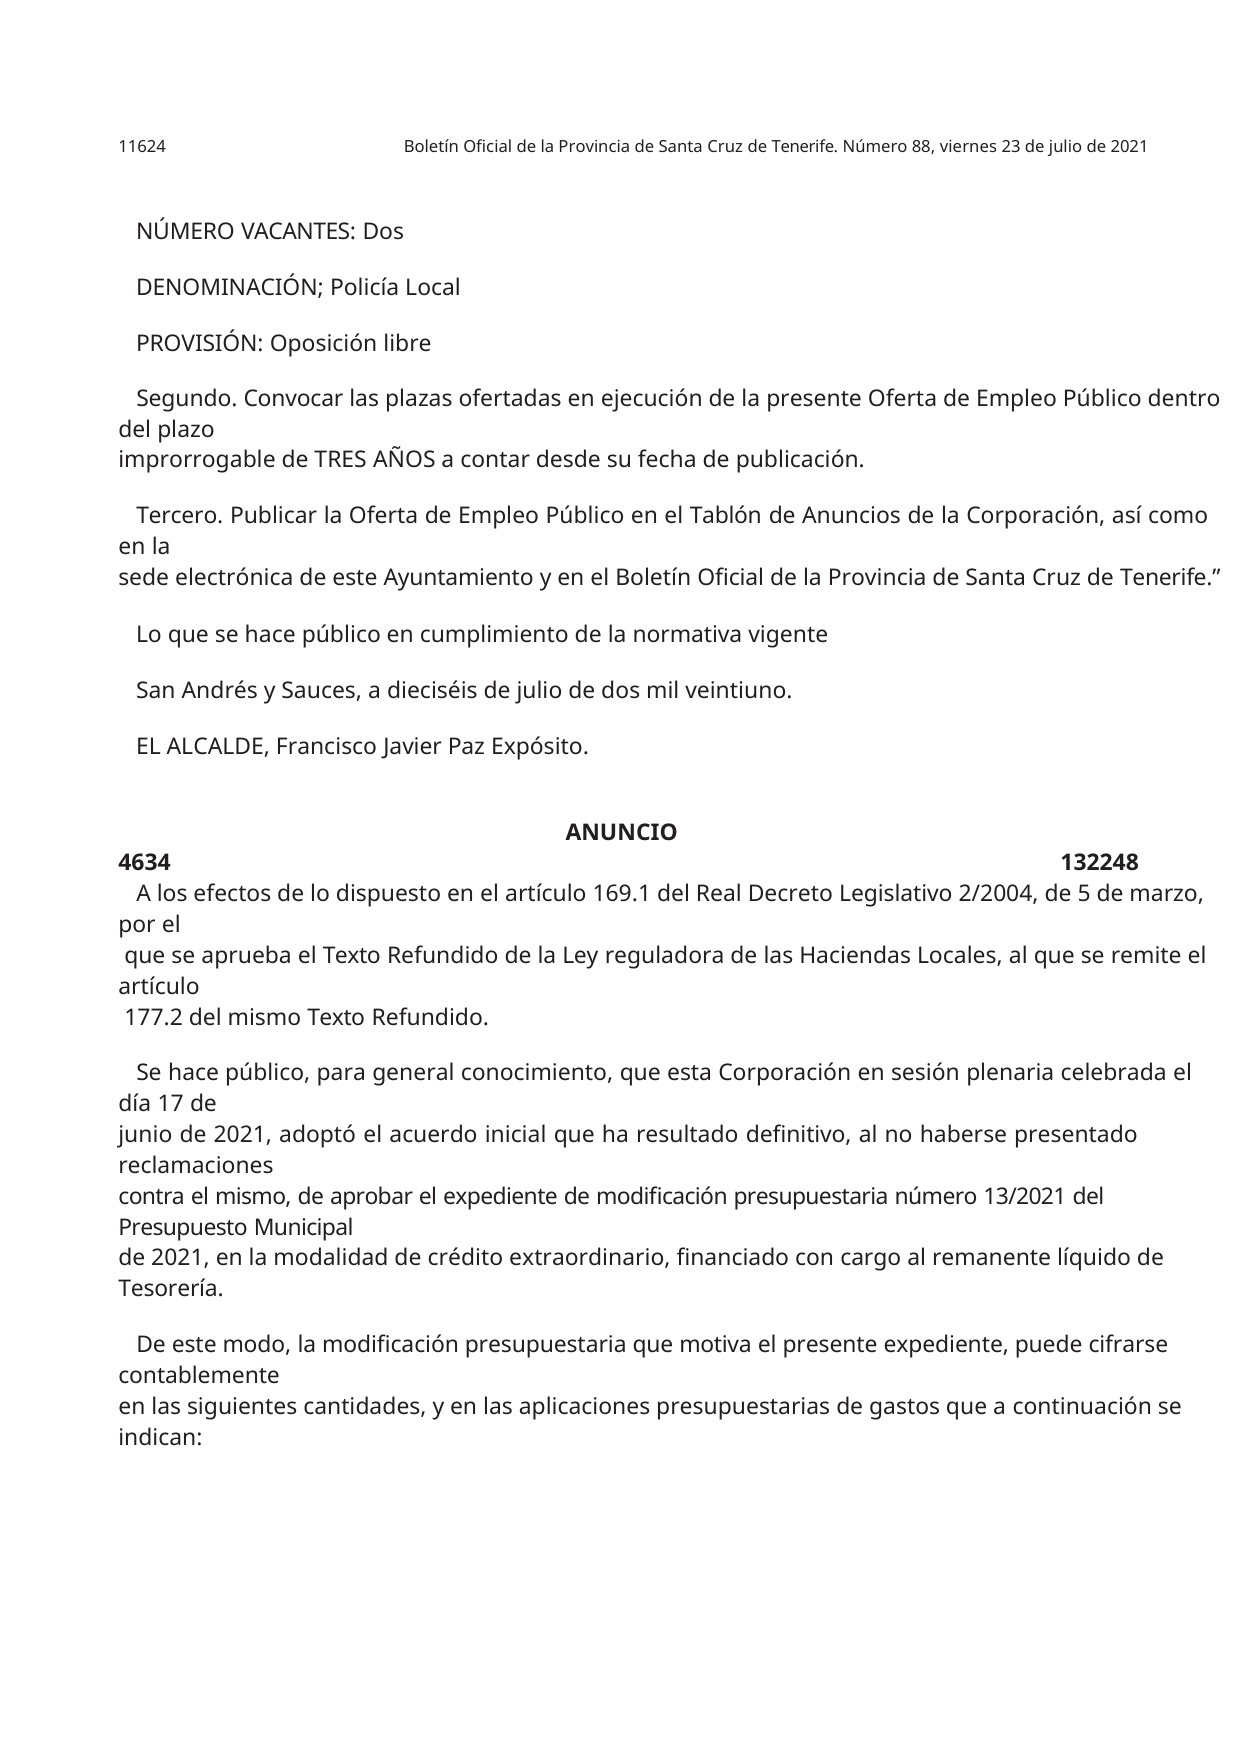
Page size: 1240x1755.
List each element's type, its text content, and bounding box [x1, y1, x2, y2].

text 11624 Boletín Oficial de la Provincia de Santa Cruz de Tenerife. Número 88, viernes 23 de julio de 2021 [118, 136, 1229, 156]
text DENOMINACIÓN; Policía Local [136, 274, 1229, 301]
text Segundo. Convocar las plazas ofertadas en ejecución de la presente Oferta de Empleo Público dentro del plazo improrrogable de TRES AÑOS a contar desde su fecha de publicación. [118, 382, 1229, 474]
text NÚMERO VACANTES: Dos [136, 218, 1229, 245]
text Se hace público, para general conocimiento, que esta Corporación en sesión plenaria celebrada el día 17 de junio de 2021, adoptó el acuerdo inicial que ha resultado definitivo, al no haberse presentado reclamaciones contra el mismo, de aprobar el expediente de modificación presupuestaria número 13/2021 del Presupuesto Municipal de 2021, en la modalidad de crédito extraordinario, financiado con cargo al remanente líquido de Tesorería. [118, 1056, 1229, 1303]
text De este modo, la modificación presupuestaria que motiva el presente expediente, puede cifrarse contablemente en las siguientes cantidades, y en las aplicaciones presupuestarias de gastos que a continuación se indican: [118, 1328, 1229, 1451]
text Lo que se hace público en cumplimiento de la normativa vigente [136, 621, 1229, 648]
text San Andrés y Sauces, a dieciséis de julio de dos mil veintiuno. [136, 677, 1229, 703]
text 4634 132248 A los efectos de lo dispuesto en el artículo 169.1 del Real Decreto Legislativo 2/2004, de 5 de marzo, por el que se aprueba el Texto Refundido de la Ley reguladora de las Haciendas Locales, al que se remite el artículo 177.2 del mismo Texto Refundido. [118, 846, 1229, 1031]
text ANUNCIO [565, 819, 1229, 846]
text PROVISIÓN: Oposición libre [136, 330, 1229, 357]
text Tercero. Publicar la Oferta de Empleo Público en el Tablón de Anuncios de la Corporación, así como en la sede electrónica de este Ayuntamiento y en el Boletín Oficial de la Provincia de Santa Cruz de Tenerife.” [118, 499, 1229, 592]
text EL ALCALDE, Francisco Javier Paz Expósito. [136, 733, 1229, 759]
